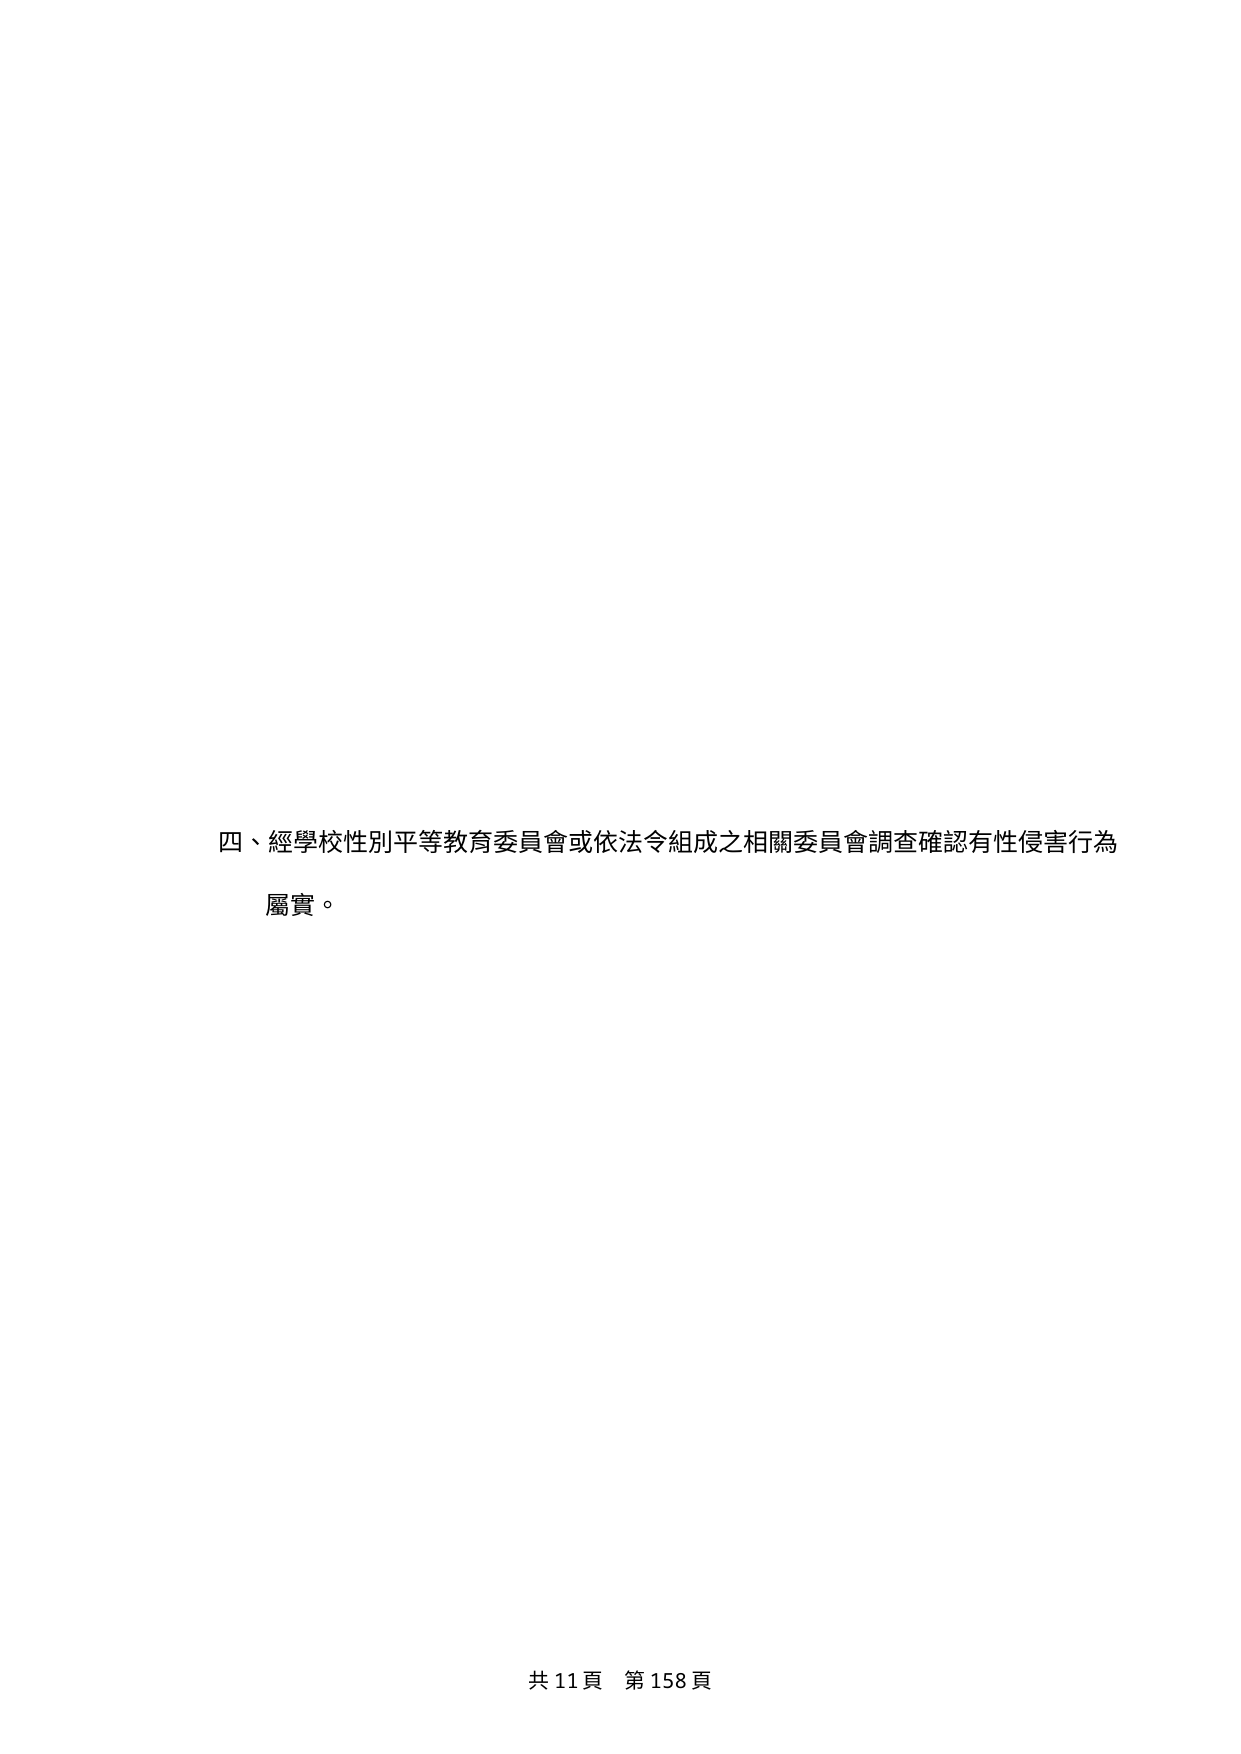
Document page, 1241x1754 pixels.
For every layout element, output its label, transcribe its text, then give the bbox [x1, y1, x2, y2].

text 四、經學校性別平等教育委員會或依法令組成之相關委員會調查確認有性侵害行為屬實。 [218, 799, 1122, 924]
